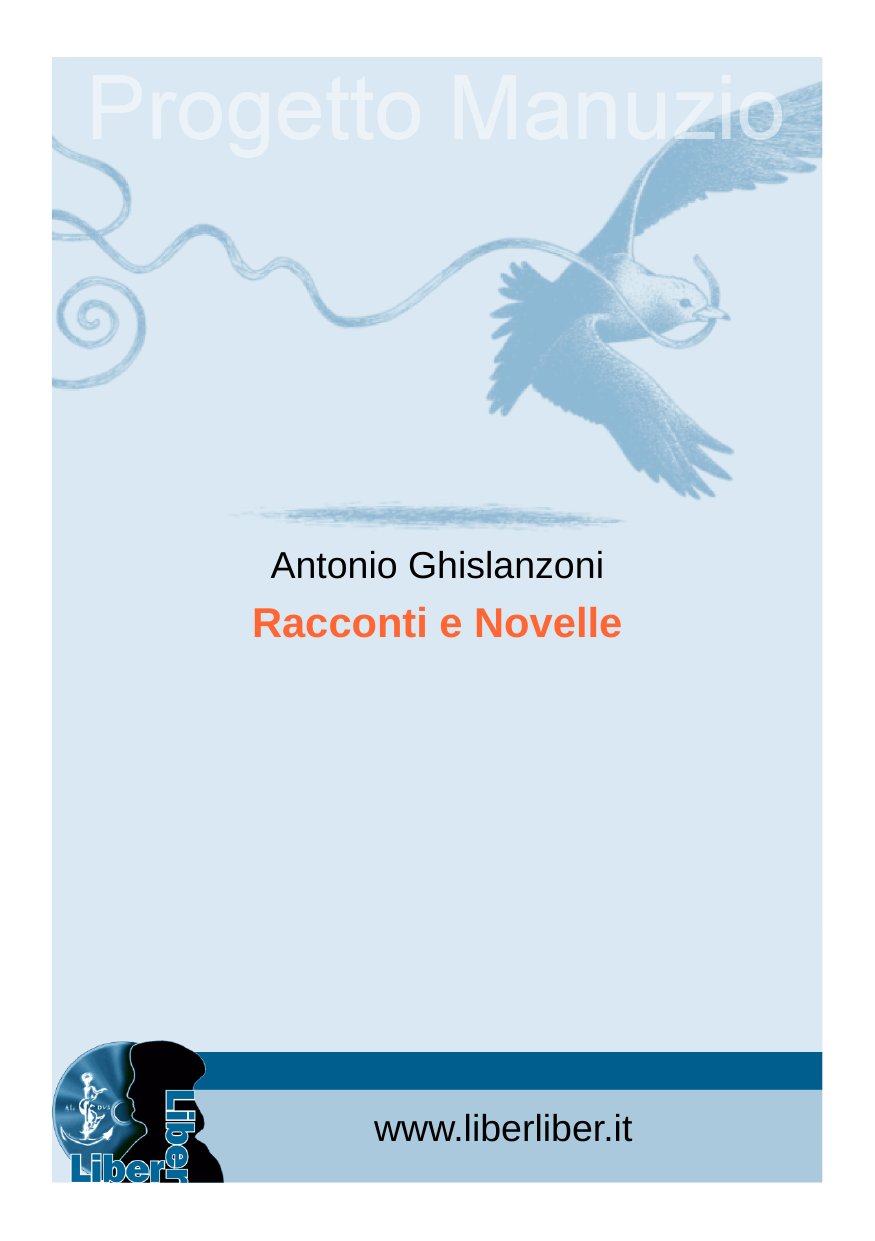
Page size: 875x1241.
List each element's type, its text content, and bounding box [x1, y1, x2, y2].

picture [51, 57, 823, 1183]
text www.liberliber.it [328, 1106, 679, 1149]
picture [120, 1175, 134, 1183]
